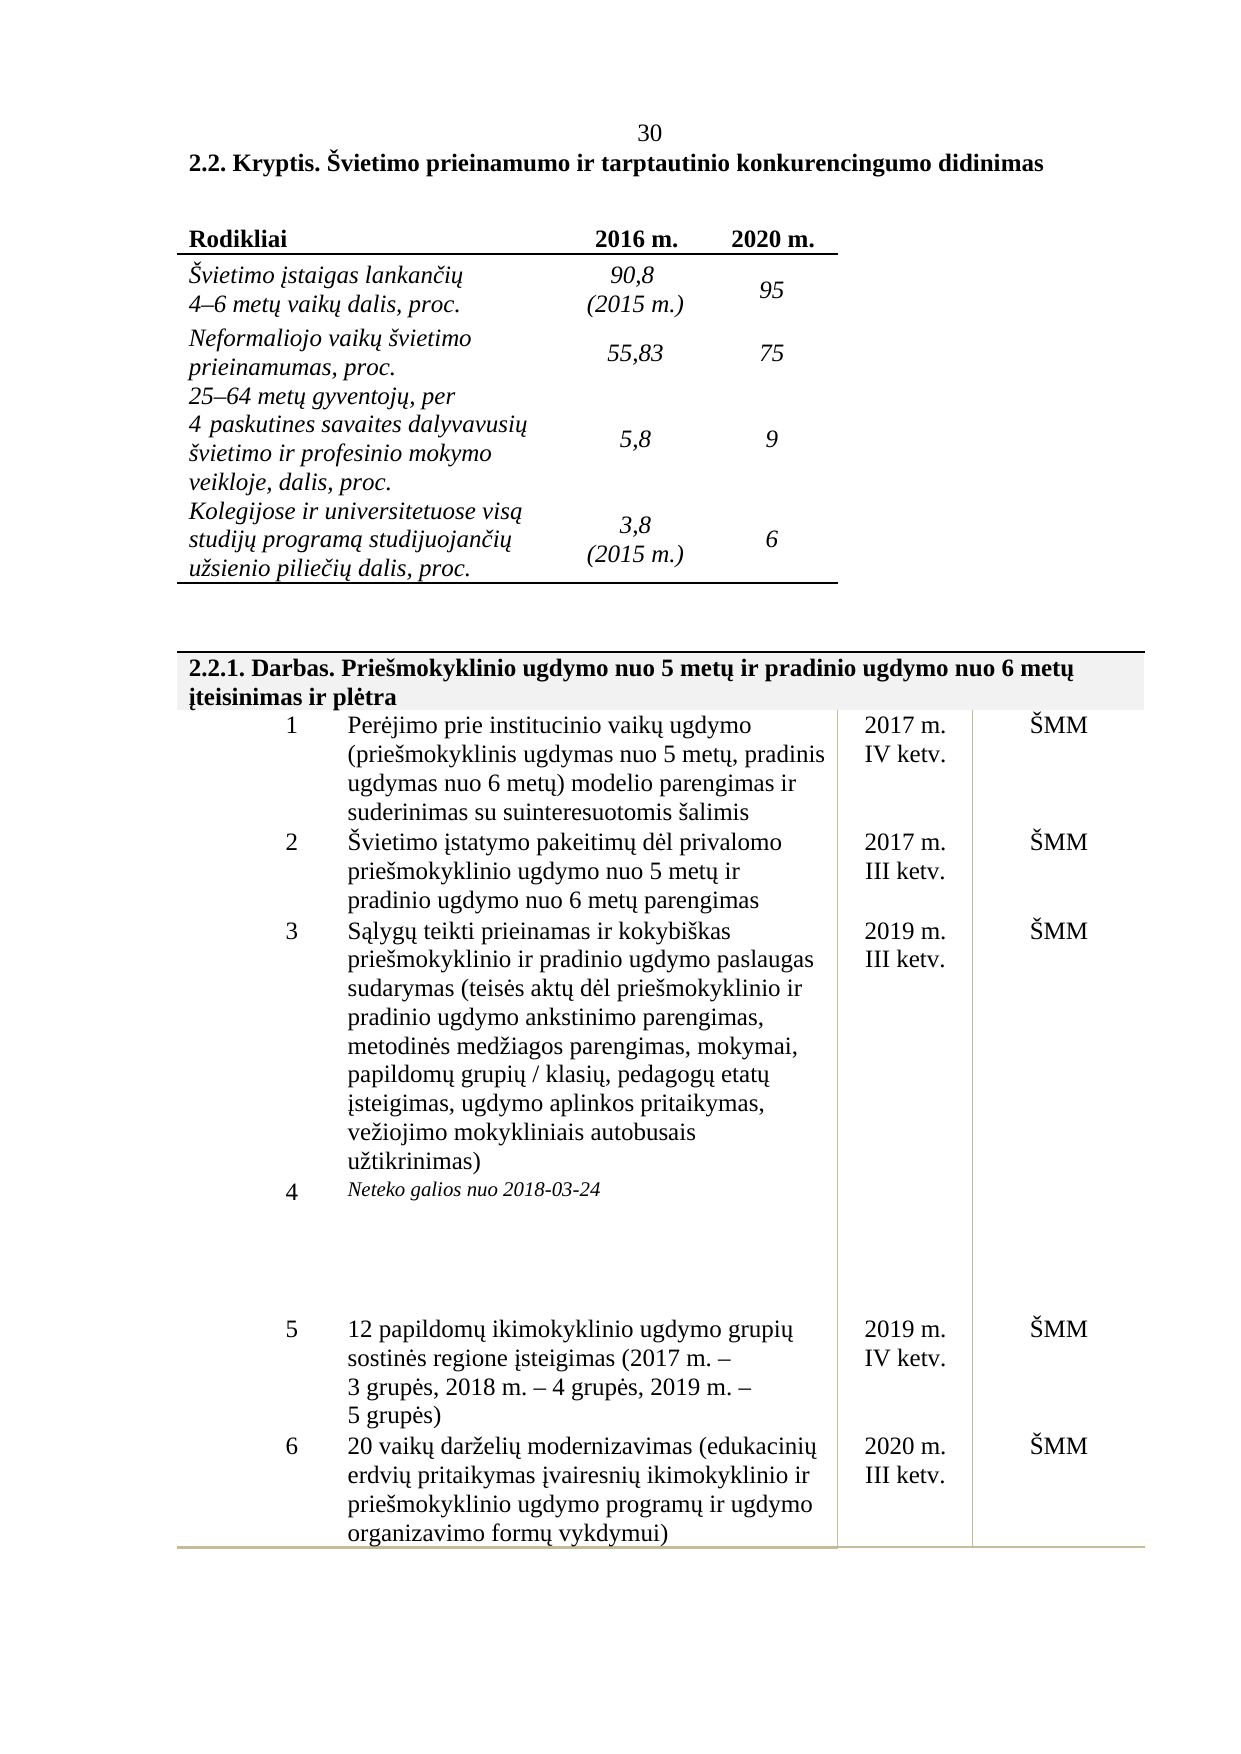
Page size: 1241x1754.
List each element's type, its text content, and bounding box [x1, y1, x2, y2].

table_cell [973, 582, 1144, 616]
table_cell 2019 m. IV ketv. [838, 1314, 972, 1429]
table_cell 6 [708, 496, 838, 582]
table_cell [177, 710, 247, 825]
table_cell Neteko galios nuo 2018-03-24 [336, 1175, 837, 1314]
table_cell [838, 1548, 973, 1579]
table_cell [973, 176, 1144, 215]
table_cell [973, 1548, 1144, 1579]
table_cell [247, 616, 336, 651]
table_cell [838, 215, 973, 253]
table_cell [973, 616, 1144, 651]
table_cell [565, 1549, 708, 1579]
table_cell [500, 176, 564, 215]
table_cell Švietimo įstaigas lankančių 4–6 metų vaikų dalis, proc. [177, 255, 564, 323]
table_cell [177, 616, 247, 651]
table_cell 2.2. Kryptis. Švietimo prieinamumo ir tarptautinio konkurencingumo didinimas [177, 148, 1144, 176]
table_cell 90,8 (2015 m.) [565, 255, 708, 323]
table_cell ŠMM [973, 1314, 1144, 1429]
table_cell [336, 176, 500, 215]
table_cell [247, 584, 336, 616]
table_cell [838, 253, 973, 323]
table_cell 2020 m. III ketv. [838, 1429, 972, 1546]
table_cell 2019 m. III ketv. [838, 914, 972, 1174]
table_cell ŠMM [973, 914, 1144, 1174]
table_cell [177, 916, 247, 1174]
table_cell [838, 1175, 972, 1314]
table_cell Kolegijose ir universitetuose visą studijų programą studijuojančių užsienio piliečių dalis, proc. [177, 496, 564, 582]
table_cell 95 [708, 255, 838, 323]
table_cell 4 [247, 1177, 336, 1314]
table_cell [973, 323, 1144, 381]
table_cell [838, 582, 973, 616]
table_cell [708, 1549, 838, 1579]
table_cell Neformaliojo vaikų švietimo prieinamumas, proc. [177, 323, 564, 381]
table_cell 2 [247, 828, 336, 914]
table_cell [973, 253, 1144, 323]
table_cell [500, 1549, 564, 1579]
table_cell [838, 381, 973, 496]
table_cell [336, 616, 500, 651]
table_cell [708, 616, 838, 651]
table_cell 5 [247, 1314, 336, 1429]
table_cell [177, 1431, 247, 1546]
table_cell 2020 m. [708, 215, 838, 253]
table_cell [177, 1314, 247, 1429]
table_cell [565, 584, 708, 616]
table_cell 1 [247, 710, 336, 825]
table_cell [177, 828, 247, 914]
table_cell [973, 1175, 1144, 1314]
table_cell [247, 1549, 336, 1579]
table_cell Sąlygų teikti prieinamas ir kokybiškas priešmokyklinio ir pradinio ugdymo paslaugas sudarymas (teisės aktų dėl priešmokyklinio ir pradinio ugdymo ankstinimo parengimas, metodinės medžiagos parengimas, mokymai, papildomų grupių / klasių, pedagogų etatų įsteigimas, ugdymo aplinkos pritaikymas, vežiojimo mokykliniais autobusais užtikrinimas) [336, 914, 837, 1174]
table_cell [708, 584, 838, 616]
table_cell [973, 215, 1144, 253]
table_cell Perėjimo prie institucinio vaikų ugdymo (priešmokyklinis ugdymas nuo 5 metų, pradinis ugdymas nuo 6 metų) modelio parengimas ir suderinimas su suinteresuotomis šalimis [336, 710, 837, 825]
table_cell ŠMM [973, 1429, 1144, 1546]
table_cell [838, 496, 973, 582]
table_cell Rodikliai [177, 215, 336, 253]
table_cell [838, 176, 973, 215]
table_cell Švietimo įstatymo pakeitimų dėl privalomo priešmokyklinio ugdymo nuo 5 metų ir pradinio ugdymo nuo 6 metų parengimas [336, 825, 837, 914]
table_cell [177, 1549, 247, 1579]
table_cell [565, 616, 708, 651]
table_cell 12 papildomų ikimokyklinio ugdymo grupių sostinės regione įsteigimas (2017 m. – 3 grupės, 2018 m. – 4 grupės, 2019 m. – 5 grupės) [336, 1314, 837, 1429]
table_cell ŠMM [973, 710, 1144, 825]
table_cell [500, 616, 564, 651]
table_cell [336, 1549, 500, 1579]
table_cell 2.2.1. Darbas. Priešmokyklinio ugdymo nuo 5 metų ir pradinio ugdymo nuo 6 metų įteisinimas ir plėtra [177, 653, 1144, 710]
table_cell 25–64 metų gyventojų, per 4 paskutines savaites dalyvavusių švietimo ir profesinio mokymo veikloje, dalis, proc. [177, 381, 564, 496]
table_cell ŠMM [973, 825, 1144, 914]
table_cell 3 [247, 916, 336, 1174]
table_cell 2017 m. IV ketv. [838, 710, 972, 825]
table_cell [500, 584, 564, 616]
table_cell [336, 584, 500, 616]
table_cell [177, 584, 247, 616]
table_cell [247, 176, 336, 215]
table_cell 55,83 [565, 323, 708, 381]
table_cell [973, 496, 1144, 582]
table_cell [838, 616, 973, 651]
table_cell 75 [708, 323, 838, 381]
table_cell [973, 381, 1144, 496]
table_cell 9 [708, 381, 838, 496]
table_cell 20 vaikų darželių modernizavimas (edukacinių erdvių pritaikymas įvairesnių ikimokyklinio ir priešmokyklinio ugdymo programų ir ugdymo organizavimo formų vykdymui) [336, 1431, 837, 1546]
table_cell 2016 m. [565, 215, 708, 253]
table_cell [177, 1177, 247, 1314]
table_cell [565, 176, 708, 215]
table_cell 5,8 [565, 381, 708, 496]
table_cell [500, 215, 564, 253]
table_cell 3,8 (2015 m.) [565, 496, 708, 582]
table_cell [177, 176, 247, 215]
table_cell 2017 m. III ketv. [838, 825, 972, 914]
table_cell [838, 323, 973, 381]
table_cell 6 [247, 1431, 336, 1546]
table_cell [336, 215, 500, 253]
table_cell [708, 176, 838, 215]
